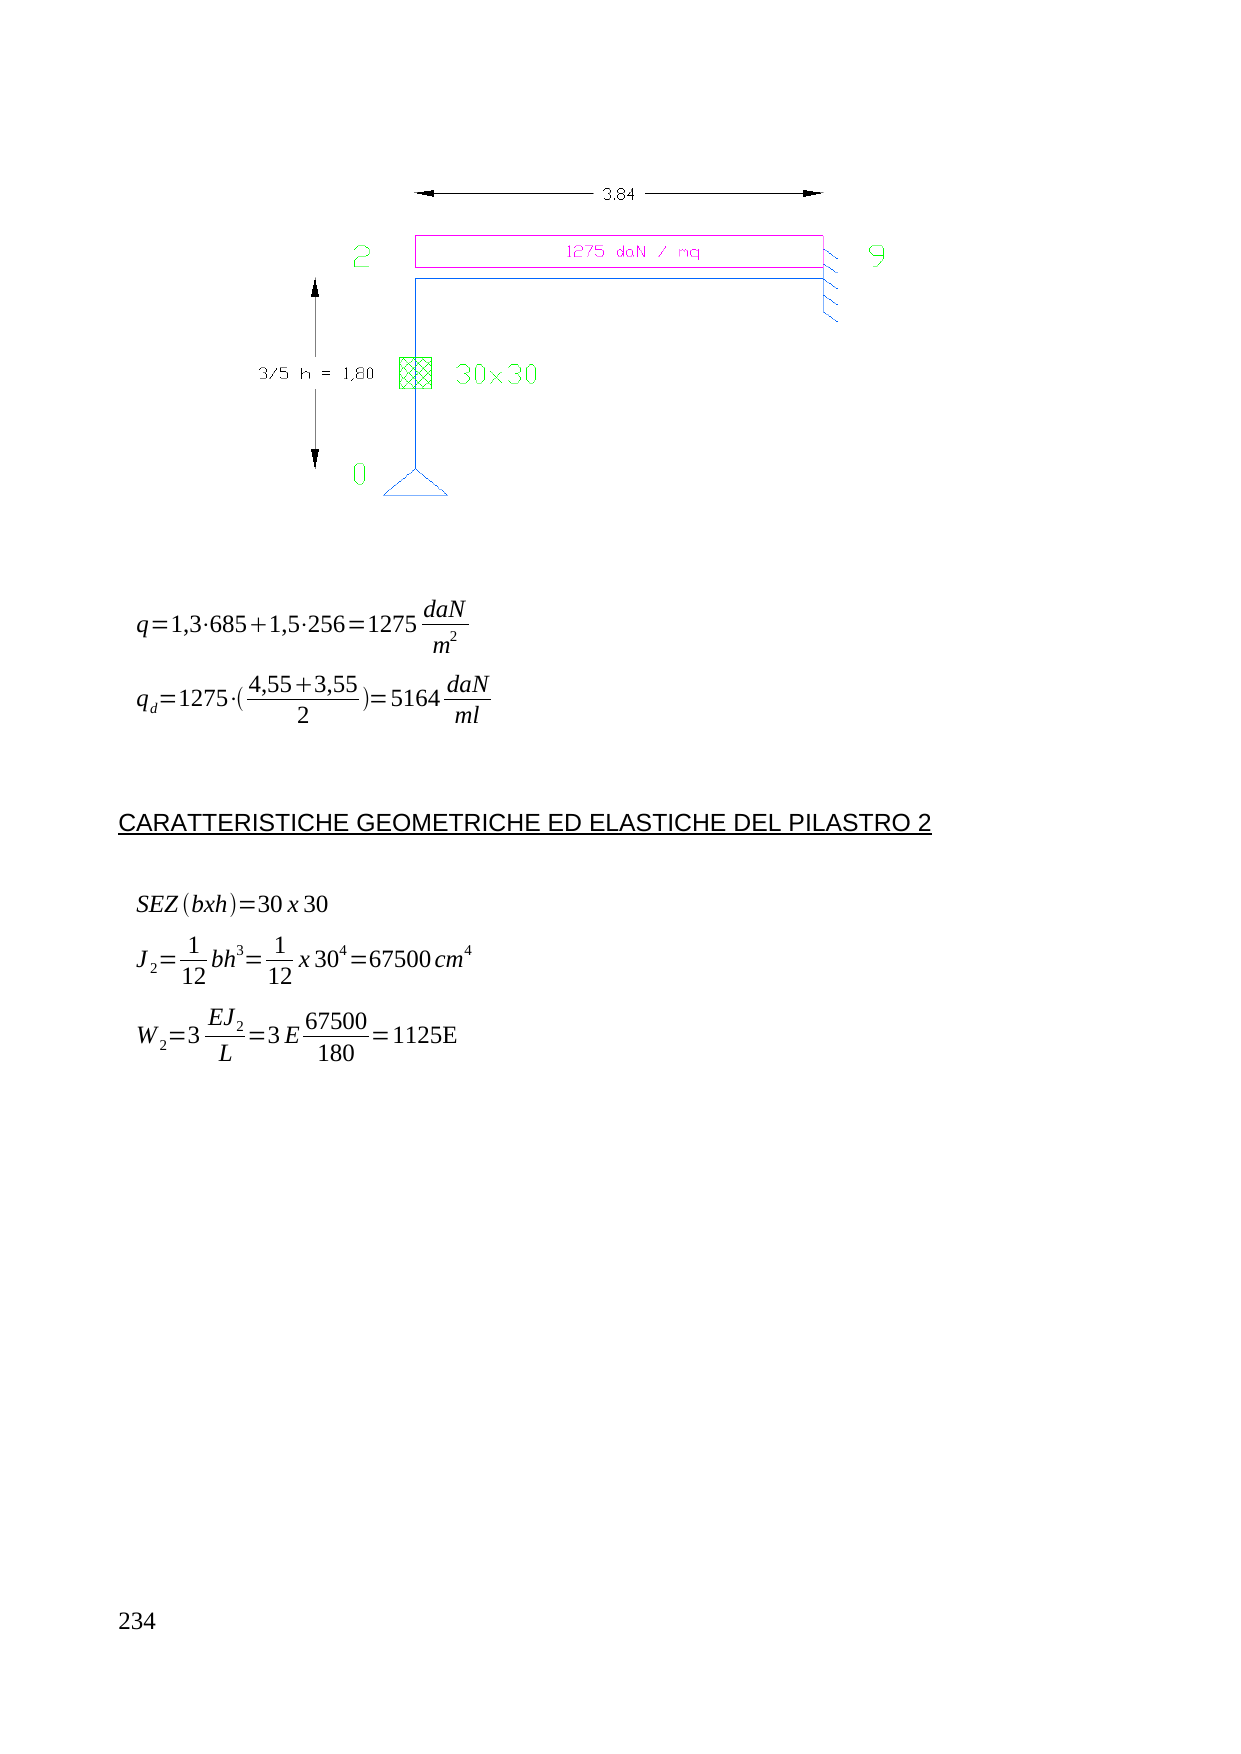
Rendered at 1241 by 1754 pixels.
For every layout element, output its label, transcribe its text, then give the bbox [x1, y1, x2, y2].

subtitle CARATTERISTICHE GEOMETRICHE ED ELASTICHE DEL PILASTRO 2 [118, 808, 1122, 837]
picture [118, 118, 1123, 596]
